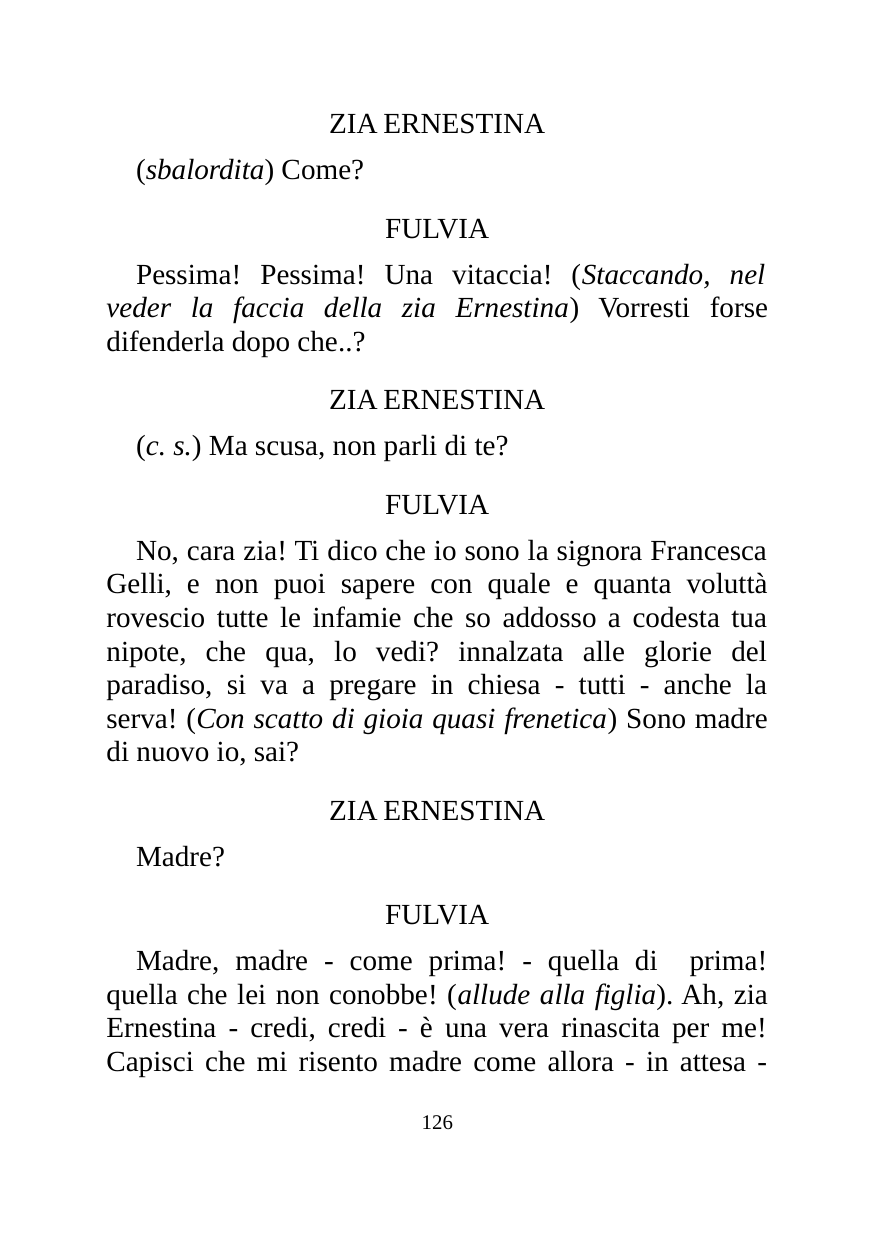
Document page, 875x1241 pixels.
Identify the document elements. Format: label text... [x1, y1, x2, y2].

text Madre, madre - come prima! - quella di prima! quella che lei non conobbe! (allude alla figlia). Ah, zia Ernestina - credi, credi - è una vera rinascita per me! Capisci che mi risento madre come allora - in attesa [106, 943, 768, 1078]
text Madre? [106, 839, 768, 872]
text No, cara zia! Ti dico che io sono la signora Francesca Gelli, e non puoi sapere con quale e quanta voluttà rovescio tutte le infamie che so addosso a codesta tua nipote, che qua, lo vedi? innalzata alle glorie del paradiso, si va a pregare in chiesa - tutti - anche la serva! (Con scatto di gioia quasi frenetica) Sono madre di nuovo io, sai? [106, 533, 768, 768]
text ZIA ERNESTINA [106, 382, 768, 416]
text FULVIA [106, 211, 768, 244]
text FULVIA [106, 897, 768, 931]
text ZIA ERNESTINA [106, 106, 768, 140]
text Pessima! Pessima! Una vitaccia! (Staccando, nel veder la faccia della zia Ernestina) Vorresti forse difenderla dopo che..? [106, 257, 768, 357]
text (c. s.) Ma scusa, non parli di te? [106, 428, 768, 462]
text (sbalordita) Come? [106, 152, 768, 186]
text FULVIA [106, 487, 768, 521]
text ZIA ERNESTINA [106, 793, 768, 826]
